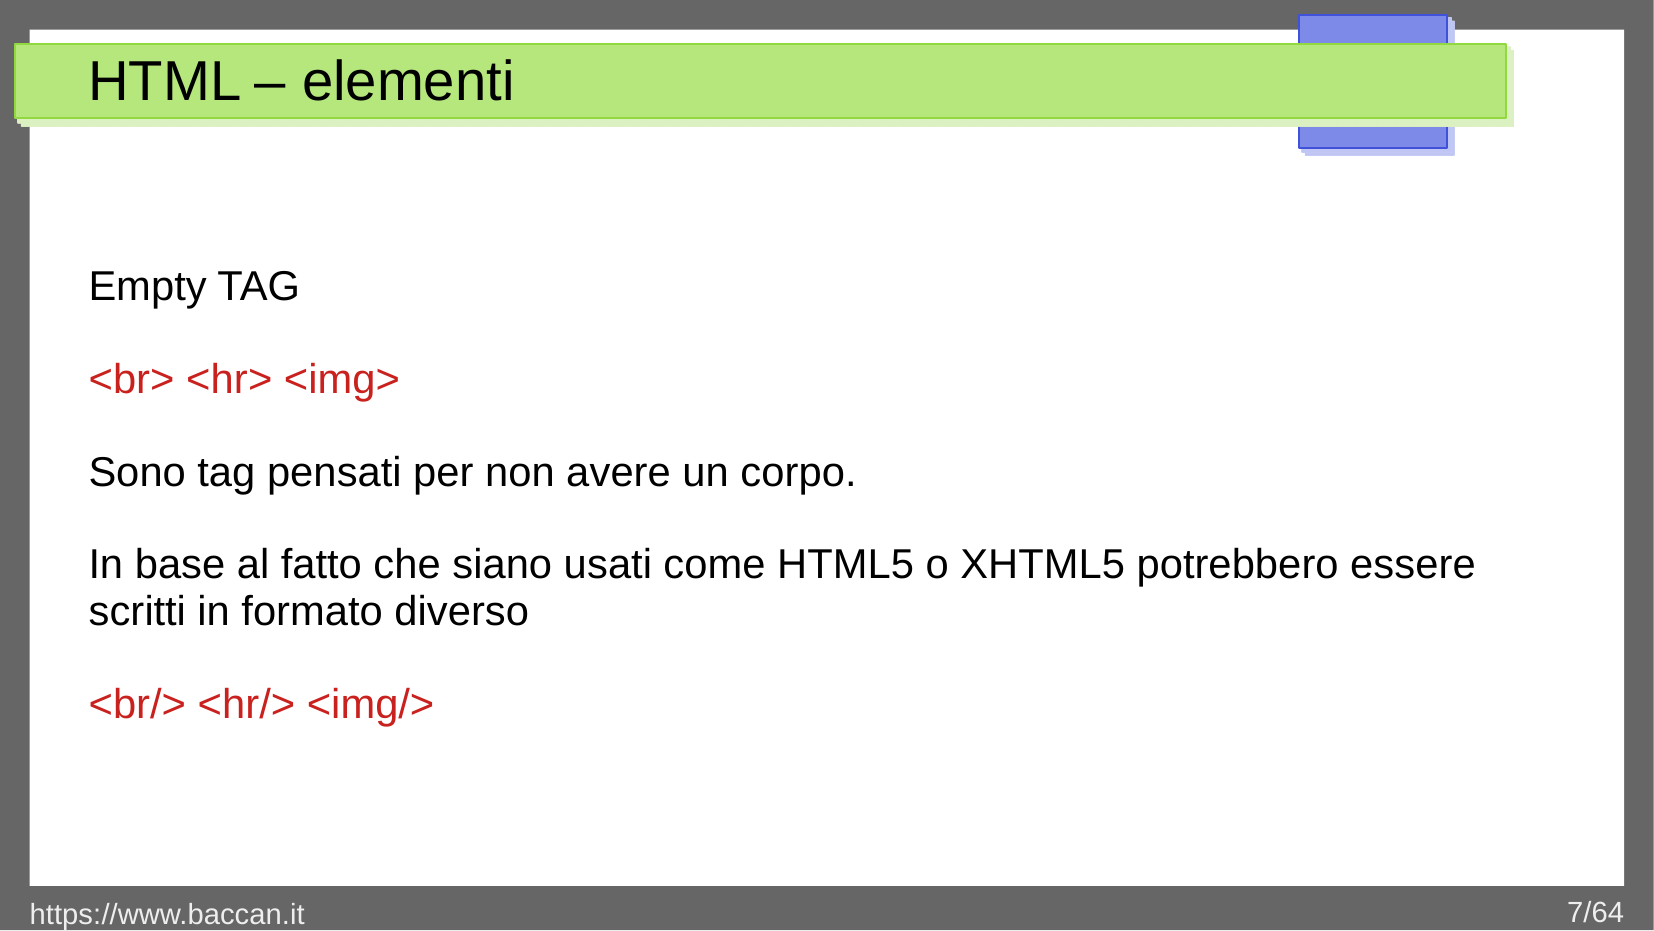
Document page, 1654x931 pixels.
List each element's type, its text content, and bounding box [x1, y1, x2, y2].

title HTML – elementi [88, 44, 1506, 119]
text_box Empty TAG <br> <hr> <img> Sono tag pensati per non avere un corpo. In base al fatto che siano usati come HTML5 o XHTML5 potrebbero essere scritti in formato diverso <br/> <hr/> <img/> [88, 169, 1565, 821]
